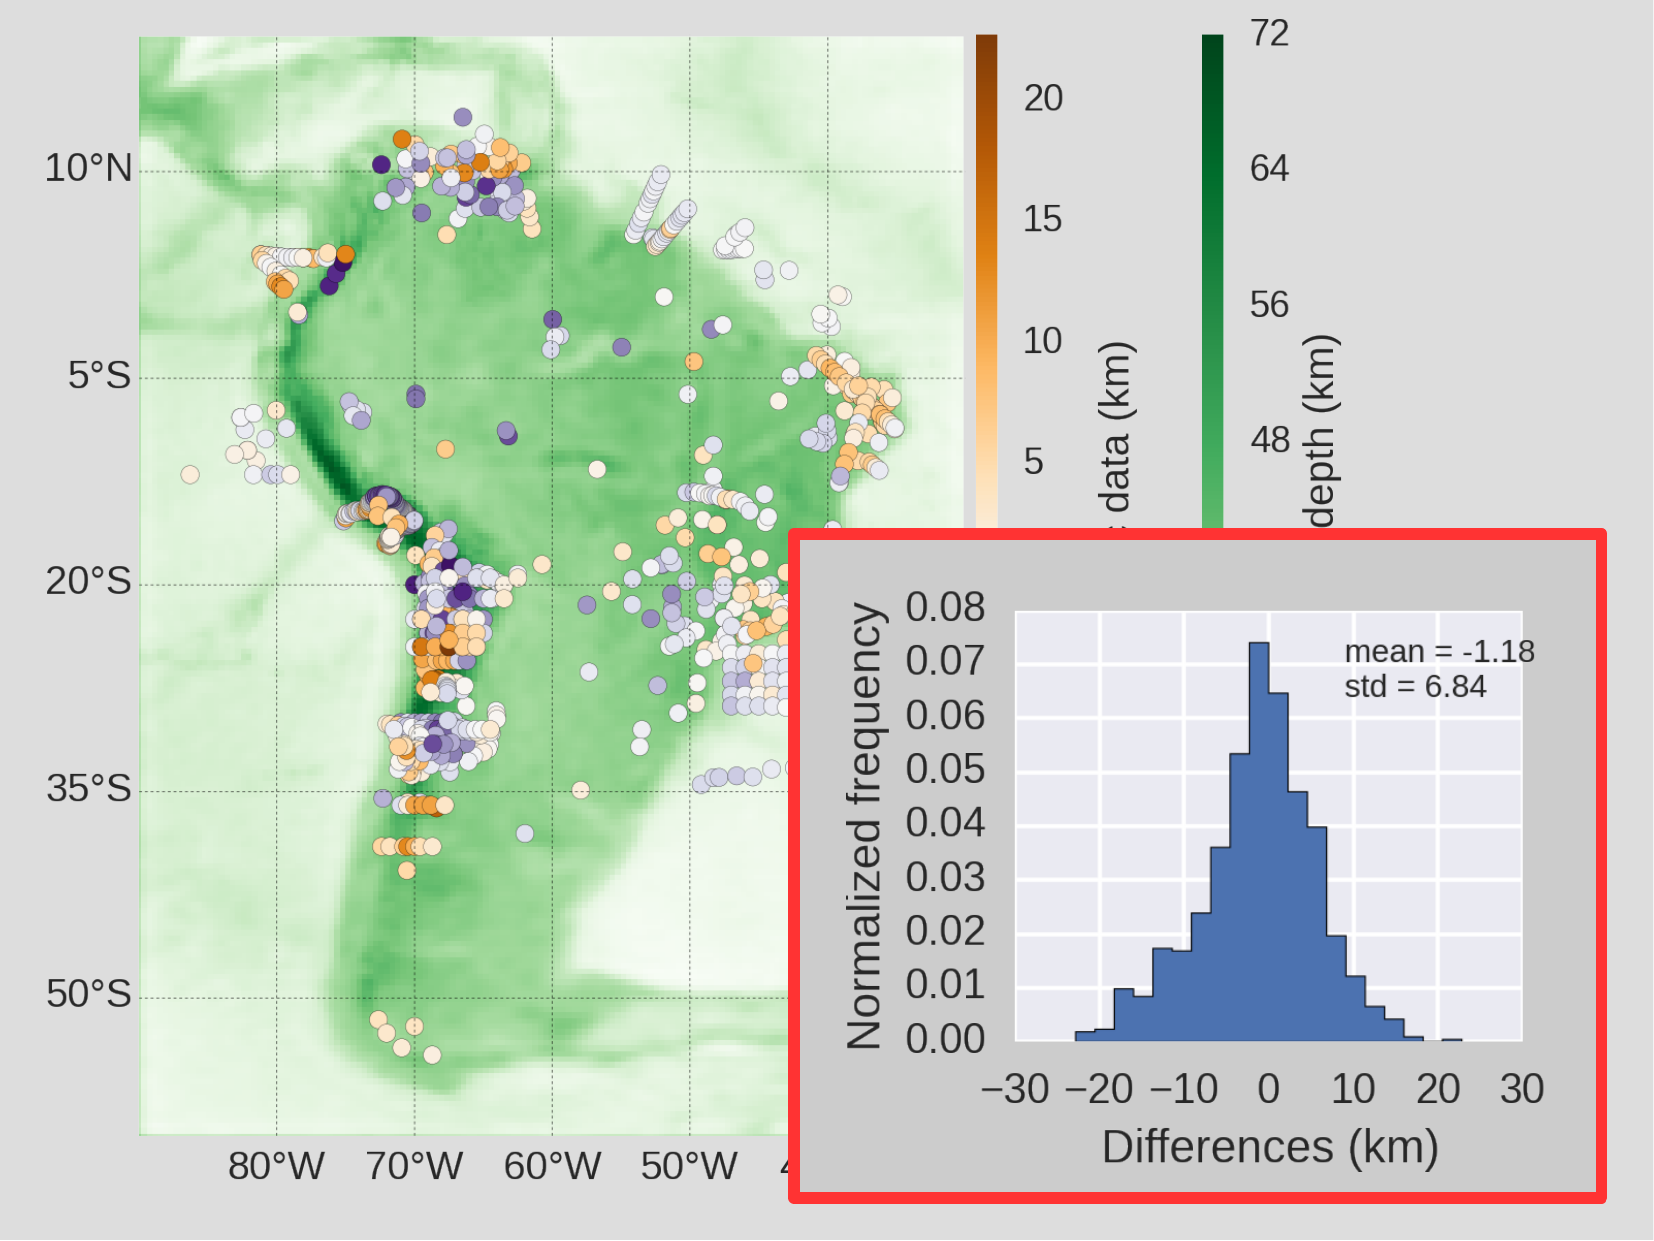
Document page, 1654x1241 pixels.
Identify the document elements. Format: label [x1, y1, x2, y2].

picture [14, 0, 1459, 1199]
text_box [794, 533, 1602, 1198]
picture [846, 590, 1545, 1172]
